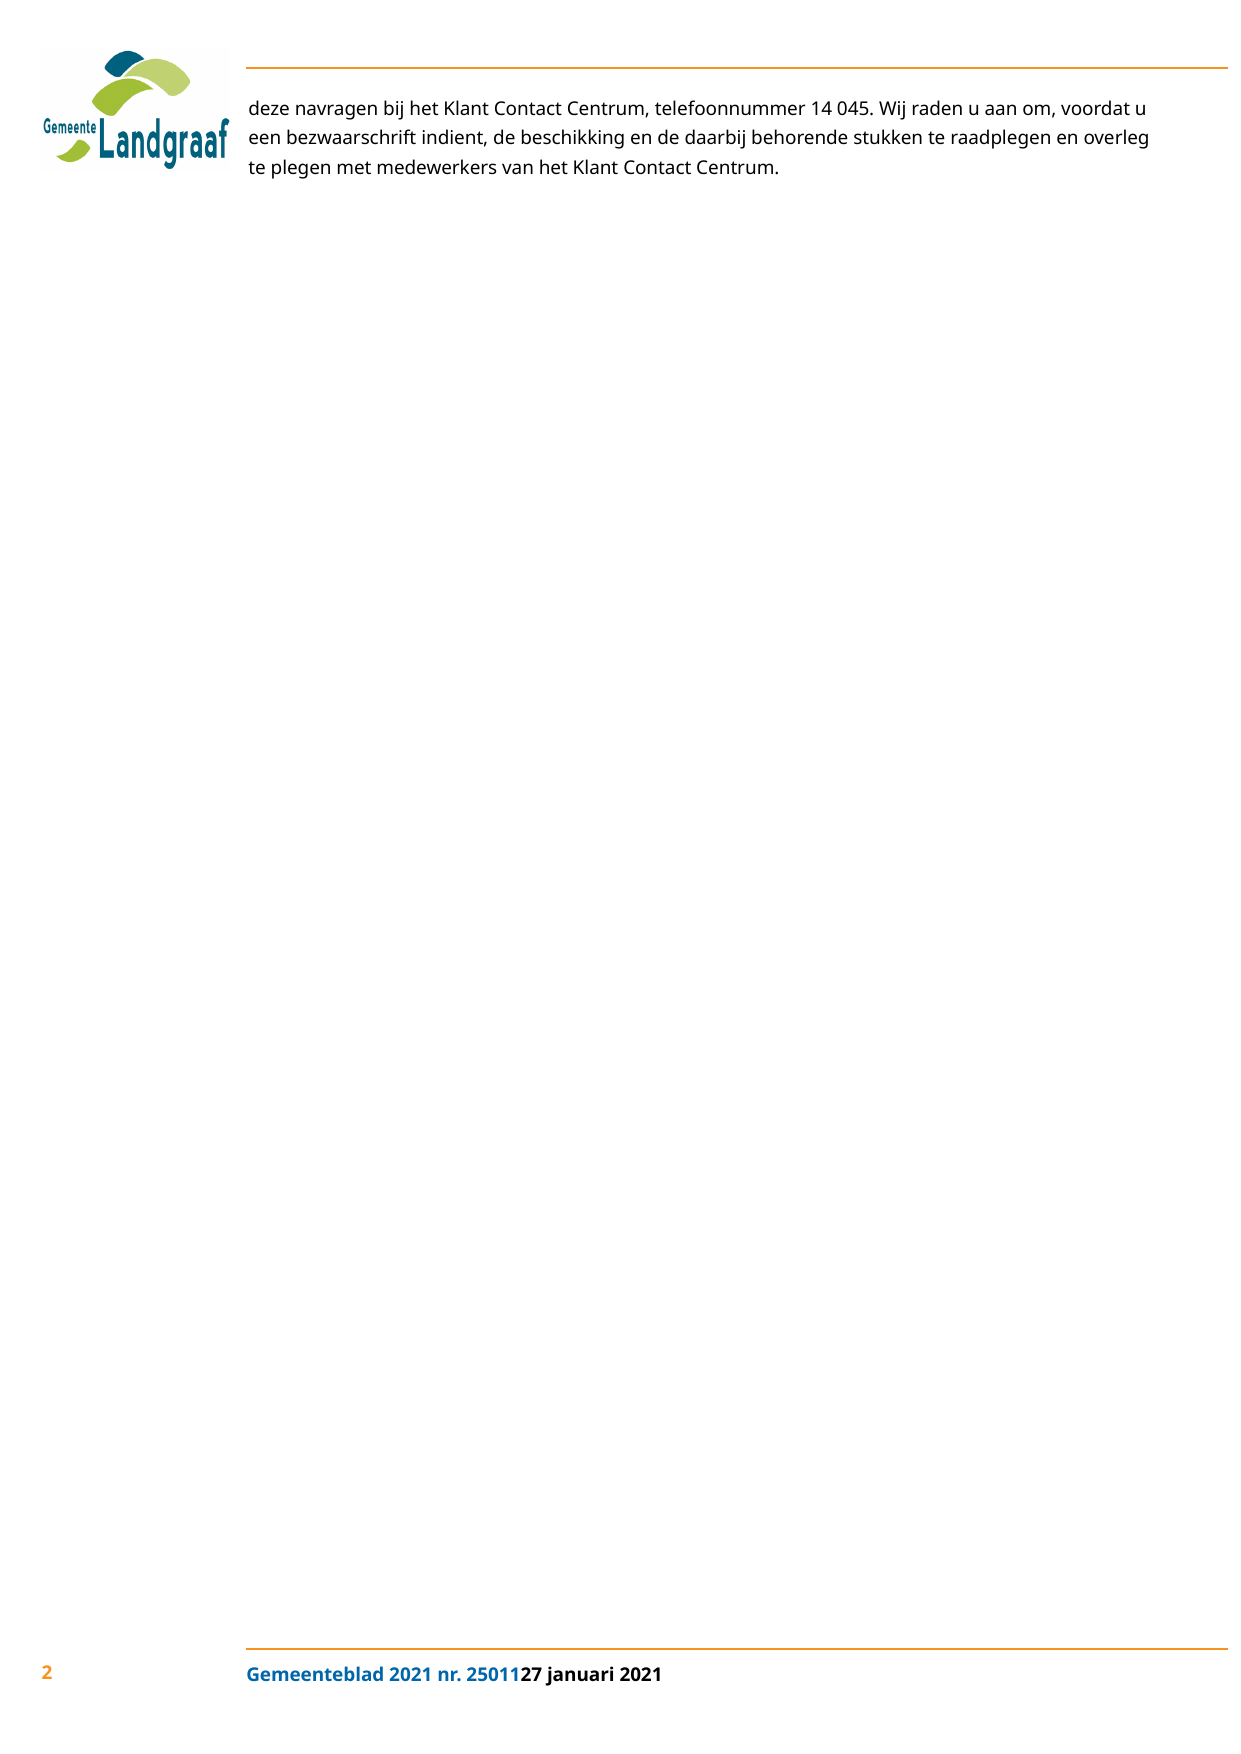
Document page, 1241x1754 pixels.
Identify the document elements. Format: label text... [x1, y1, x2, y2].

text deze navragen bij het Klant Contact Centrum, telefoonnummer 14 045. Wij raden u aan om, voordat u een bezwaarschrift indient, de beschikking en de daarbij behorende stukken te raadplegen en overleg te plegen met medewerkers van het Klant Contact Centrum. [248, 95, 1152, 180]
picture [41, 47, 231, 172]
